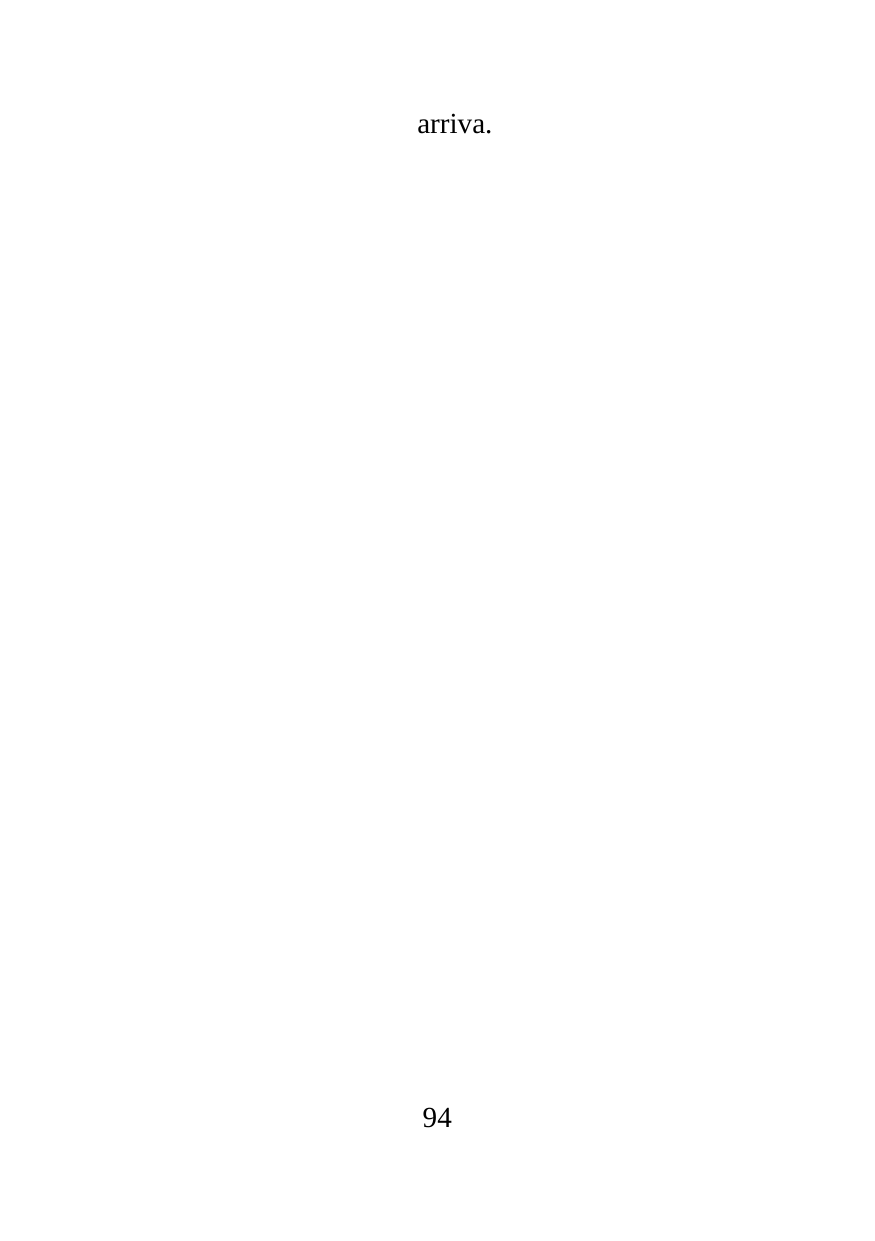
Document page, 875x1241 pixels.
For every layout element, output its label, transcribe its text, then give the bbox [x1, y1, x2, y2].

text arriva. [387, 106, 768, 140]
